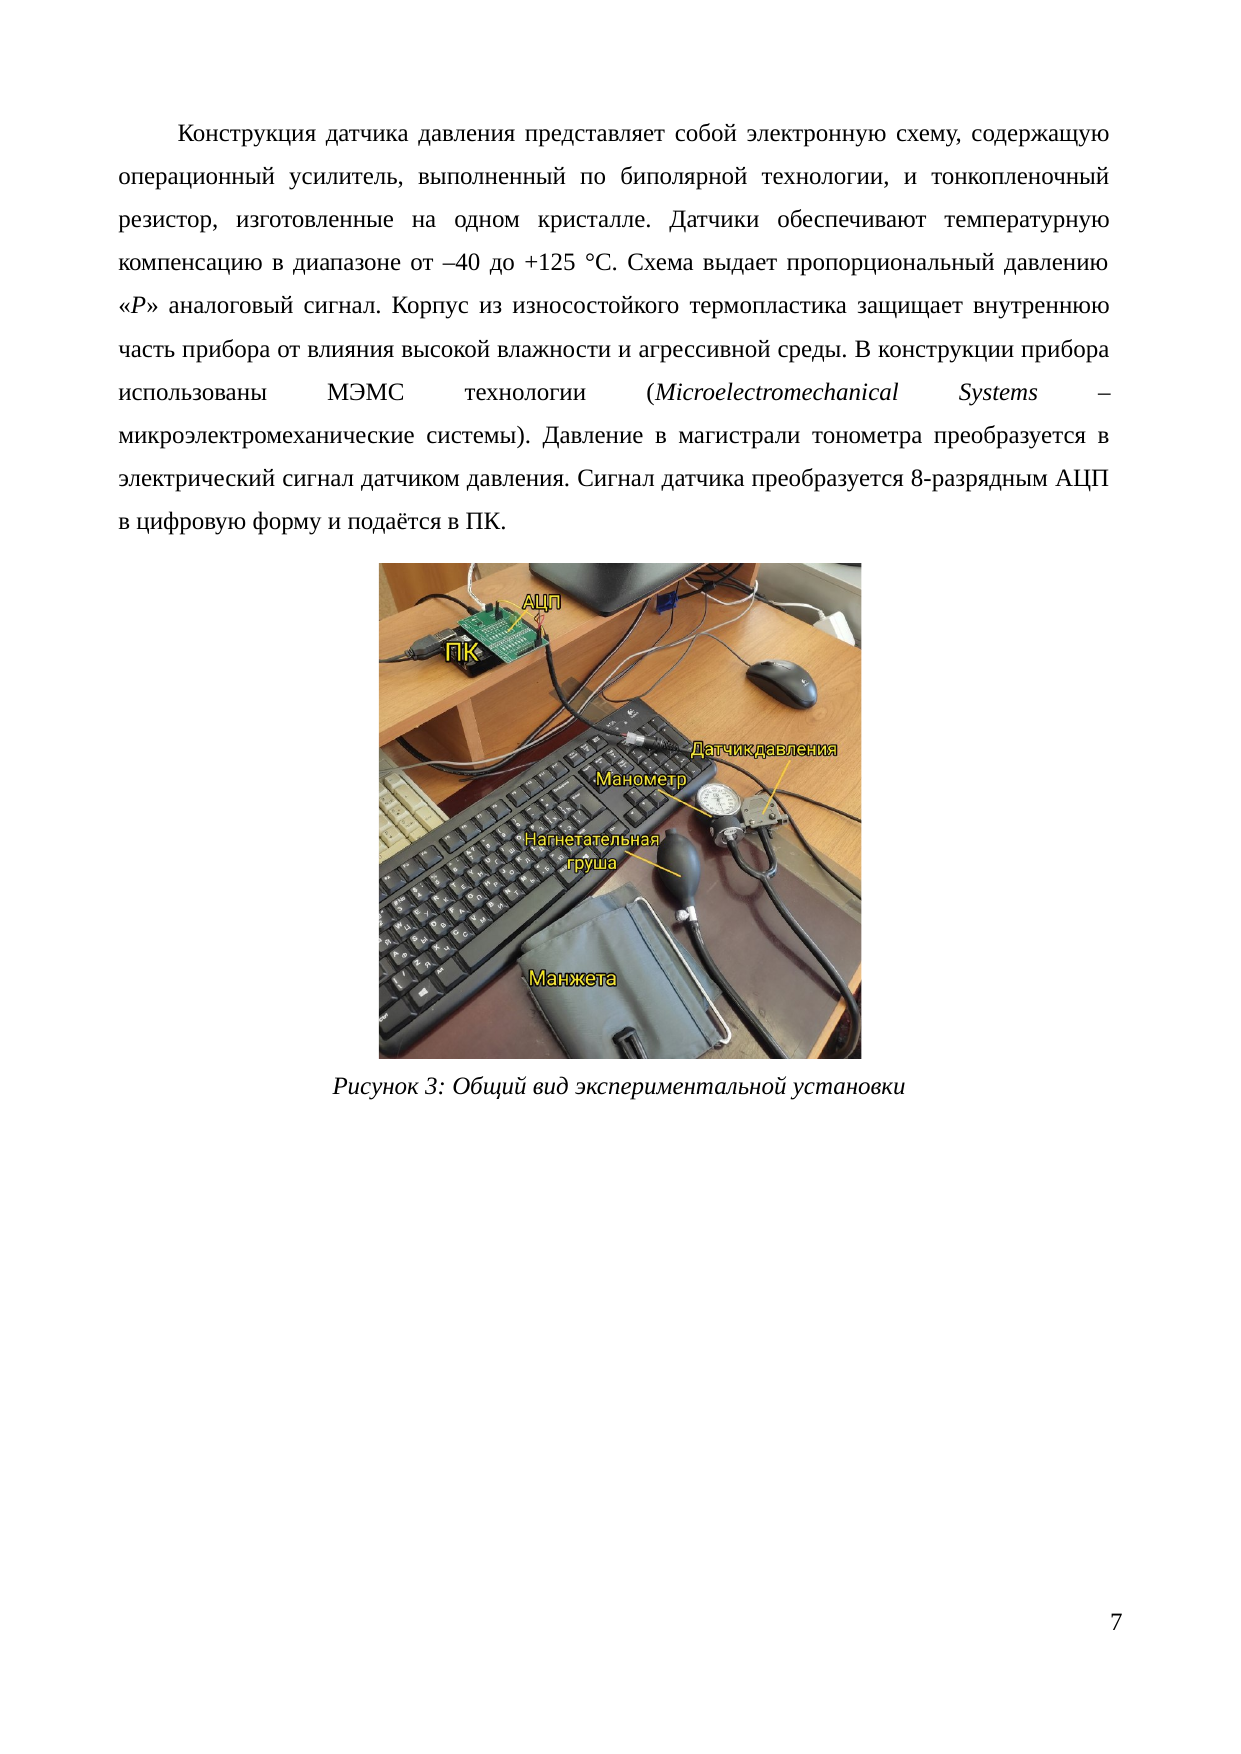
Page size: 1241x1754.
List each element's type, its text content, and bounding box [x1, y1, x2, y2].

picture [378, 563, 862, 1059]
text Рисунок 3: Общий вид экспериментальной установки [118, 1071, 1122, 1100]
text Конструкция датчика давления представляет собой электронную схему, содержащую операционный усилитель, выполненный по биполярной технологии, и тонкопленочный резистор, изготовленные на одном кристалле. Датчики обеспечивают температурную компенсацию в диапазоне от –40 до +125 °C. Схема выдает пропорциональный давлению «Р» аналоговый сигнал. Корпус из износостойкого термопластика защищает внутреннюю часть прибора от влияния высокой влажности и агрессивной среды. В конструкции прибора использованы МЭМС технологии (Microelectromechanical Systems – микроэлектромеханические системы). Давление в магистрали тонометра преобразуется в электрический сигнал датчиком давления. Сигнал датчика преобразуется 8-разрядным АЦП в цифровую форму и подаётся в ПК. [118, 118, 1110, 535]
